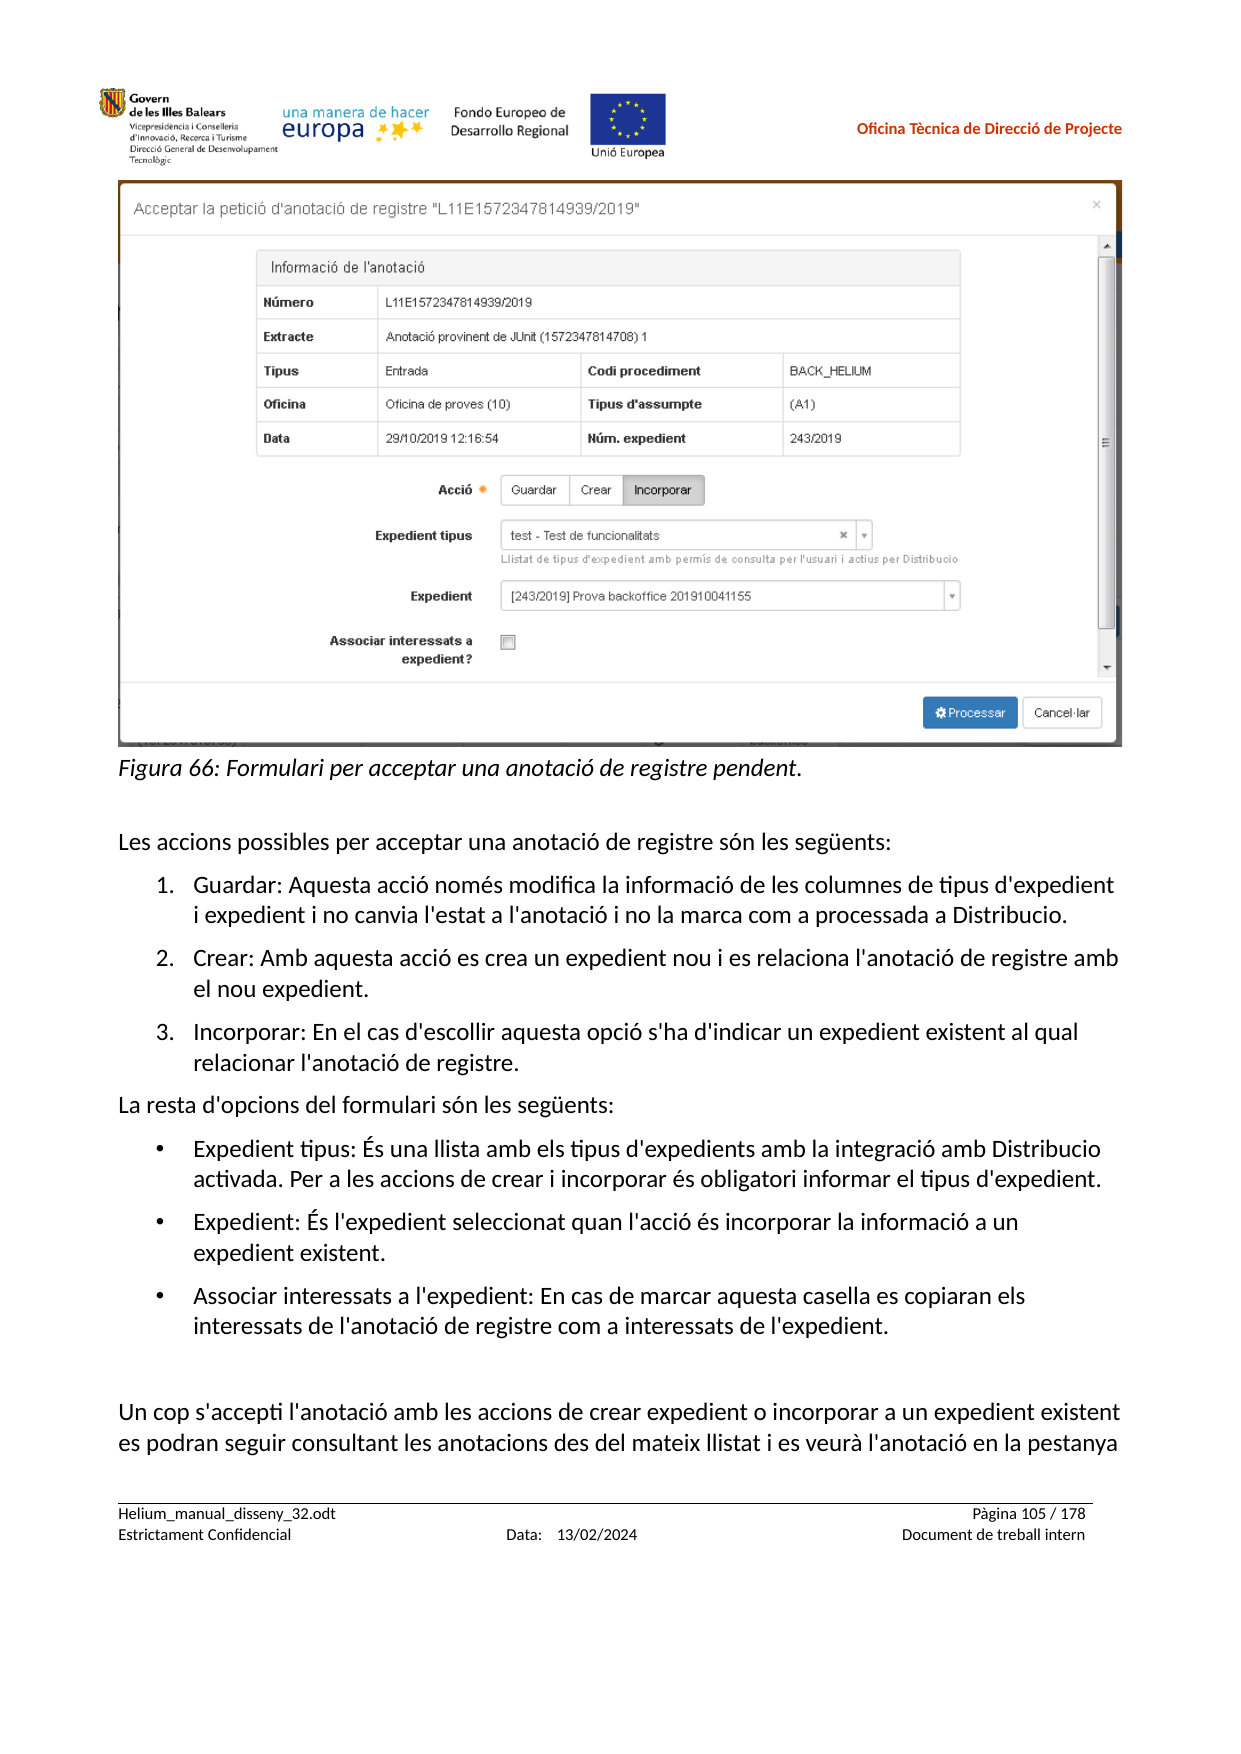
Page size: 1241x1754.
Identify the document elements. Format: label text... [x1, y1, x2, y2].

text La resta d'opcions del formulari són les següents: [118, 1090, 1122, 1120]
list Expedient: És l'expedient seleccionat quan l'acció és incorporar la informació a un expedient existent. [156, 1206, 1122, 1267]
text Figura 66: Formulari per acceptar una anotació de registre pendent. [118, 747, 1122, 783]
list Crear: Amb aquesta acció es crea un expedient nou i es relaciona l'anotació de registre amb el nou expedient. [156, 943, 1122, 1004]
list Associar interessats a l'expedient: En cas de marcar aquesta casella es copiaran els interessats de l'anotació de registre com a interessats de l'expedient. [156, 1280, 1122, 1341]
list Guardar: Aquesta acció només modifica la informació de les columnes de tipus d'expedient i expedient i no canvia l'estat a l'anotació i no la marca com a processada a Distribucio. [156, 869, 1122, 930]
picture [99, 87, 668, 166]
list Incorporar: En el cas d'escollir aquesta opció s'ha d'indicar un expedient existent al qual relacionar l'anotació de registre. [156, 1016, 1122, 1077]
text Les accions possibles per acceptar una anotació de registre són les següents: [118, 826, 1122, 857]
picture [118, 180, 1123, 747]
text Un cop s'accepti l'anotació amb les accions de crear expedient o incorporar a un expedient existent es podran seguir consultant les anotacions des del mateix llistat i es veurà l'anotació en la pestanya [118, 1396, 1122, 1457]
list Expedient tipus: És una llista amb els tipus d'expedients amb la integració amb Distribucio activada. Per a les accions de crear i incorporar és obligatori informar el tipus d'expedient. [156, 1133, 1122, 1194]
